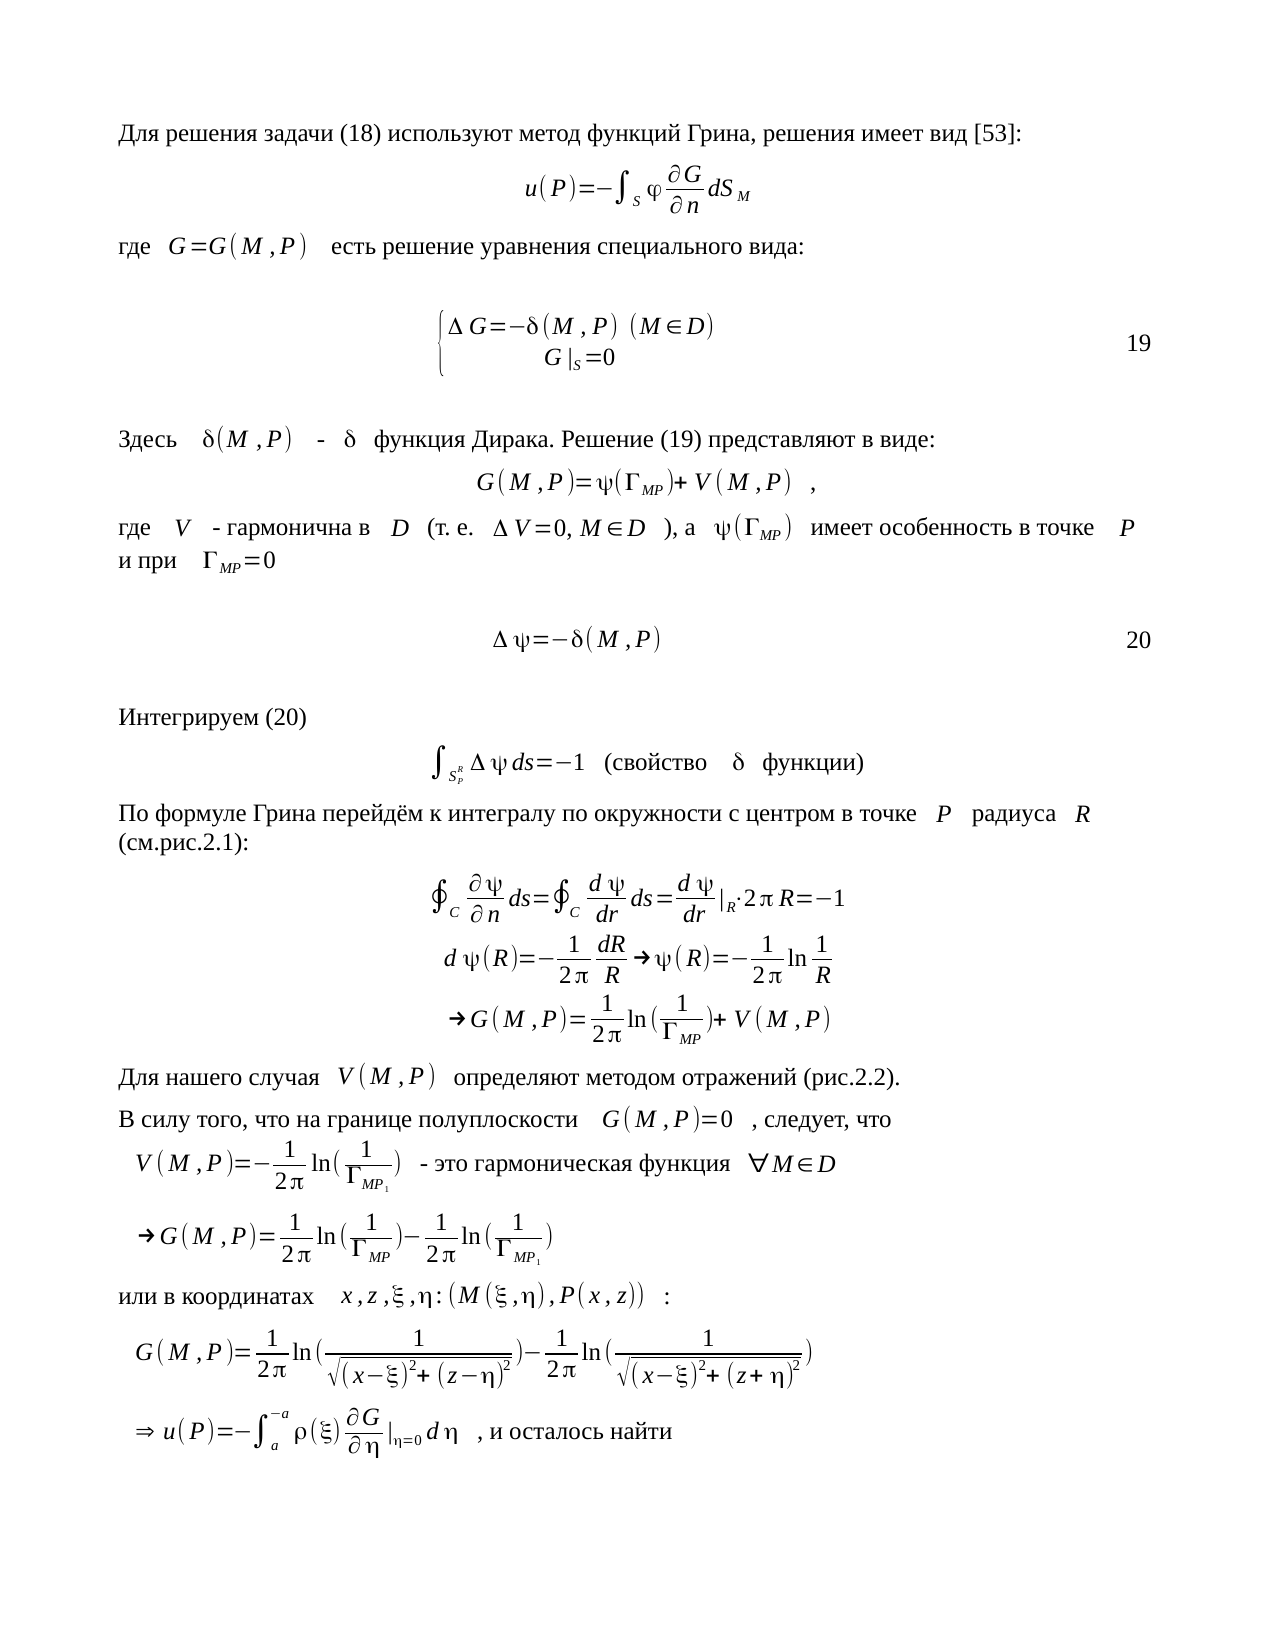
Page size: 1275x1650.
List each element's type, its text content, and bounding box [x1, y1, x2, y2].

text В силу того, что на границе полуплоскости , следует, что- это гармоническая функция [118, 1104, 1157, 1195]
text или в координатах : [118, 1281, 1157, 1311]
table_header 20 [1041, 619, 1157, 673]
text , [118, 467, 1157, 500]
text , и осталось найти [118, 1403, 1157, 1459]
text где - гармонична в(т. е.), аимеет особенность в точке и при [118, 512, 1157, 577]
text По формуле Грина перейдём к интегралу по окружности с центром в точкерадиуса (см.рис.2.1): [118, 798, 1157, 856]
table_header [118, 303, 1041, 395]
text Для решения задачи (18) используют метод функций Грина, решения имеет вид [53]: [118, 118, 1157, 147]
text (свойство функции) [118, 743, 1157, 786]
table_header 19 [1041, 303, 1157, 395]
text Здесь -функция Дирака. Решение (19) представляют в виде: [118, 424, 1157, 455]
table_header [118, 619, 1041, 673]
text где есть решение уравнения специального вида: [118, 231, 1157, 261]
text Интегрируем (20) [118, 702, 1157, 730]
text Для нашего случаяопределяют методом отражений (рис.2.2). [118, 1062, 1157, 1092]
